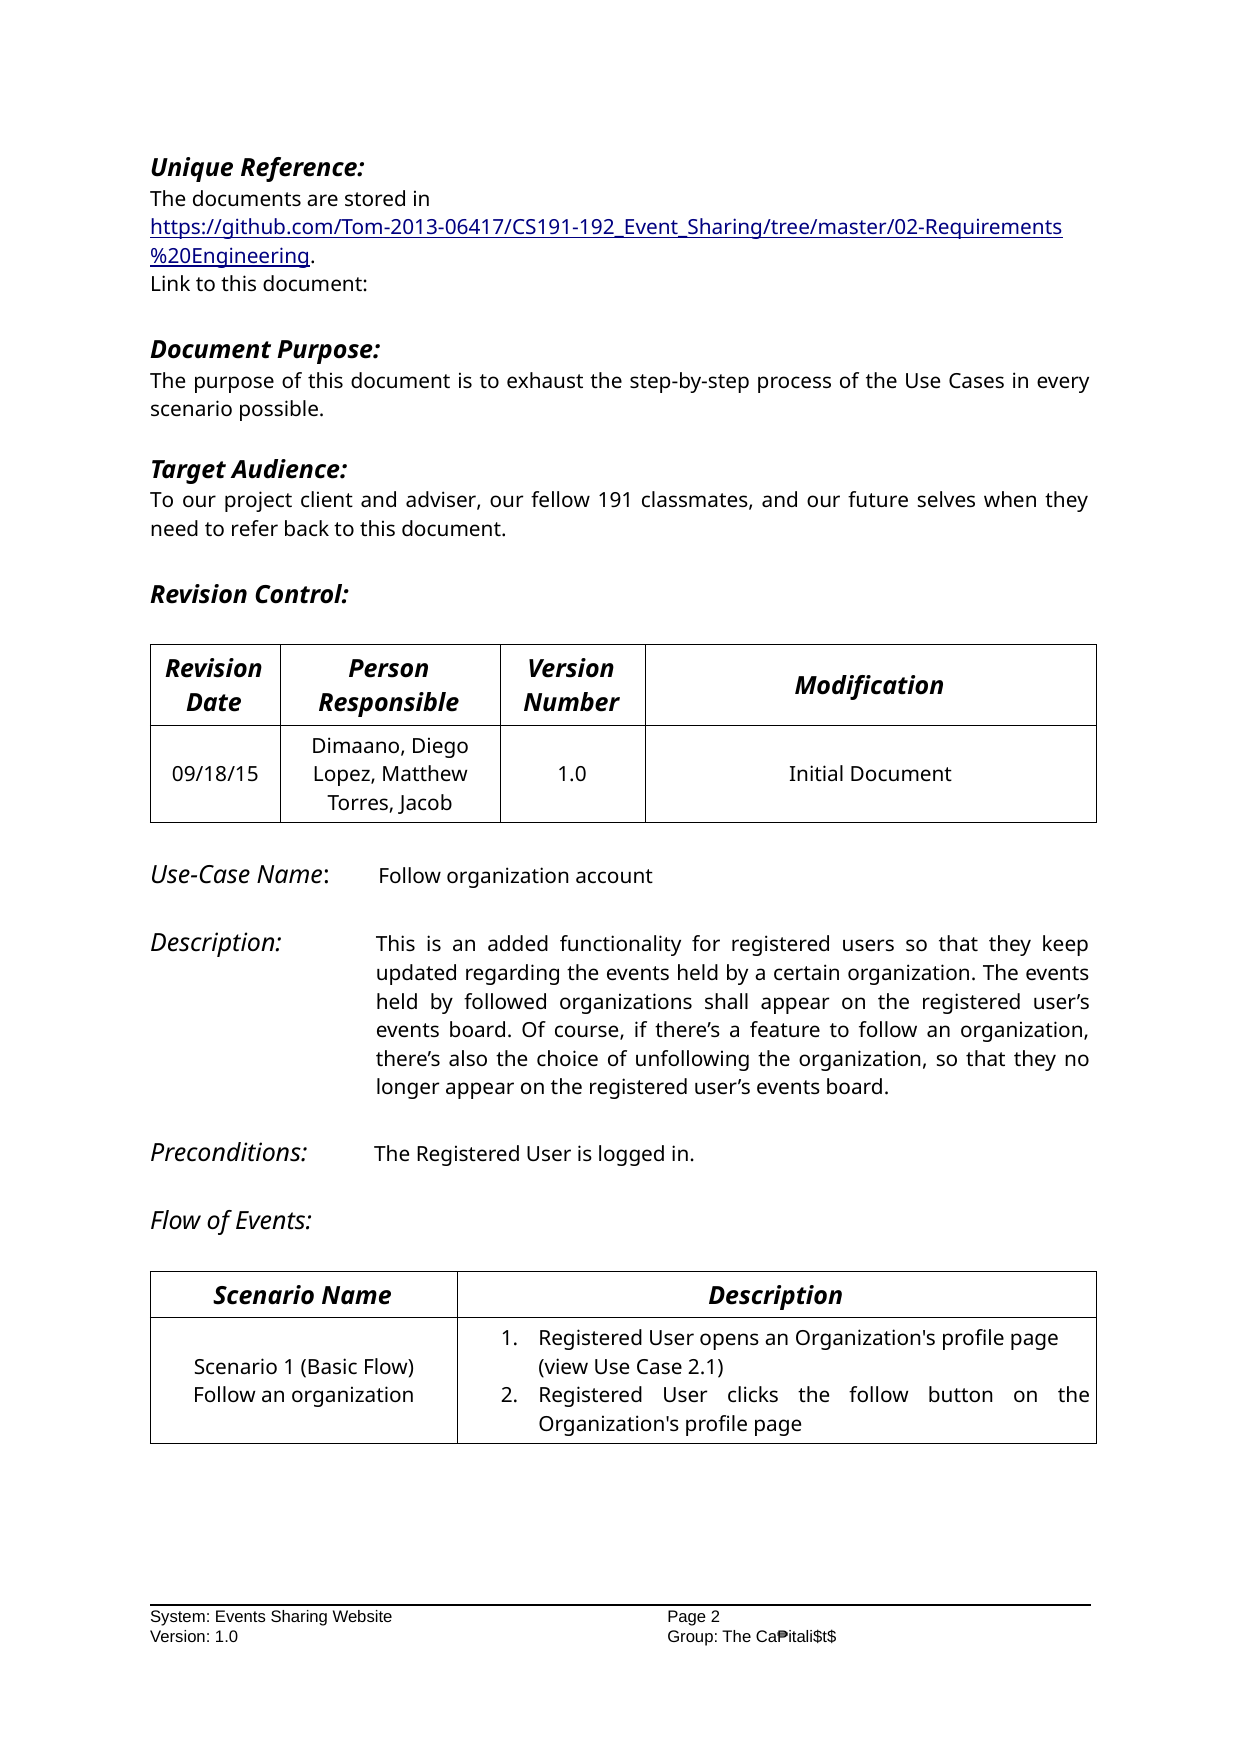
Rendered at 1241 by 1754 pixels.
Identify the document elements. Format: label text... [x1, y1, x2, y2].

text To our project client and adviser, our fellow 191 classmates, and our future selves when they need to refer back to this document. [150, 485, 1091, 542]
table_cell Scenario 1 (Basic Flow) Follow an organization [151, 1318, 457, 1443]
subtitle The purpose of this document is to exhaust the step-by-step process of the Use Cases in every scenario possible. [150, 366, 1091, 423]
table_header Scenario Name [151, 1272, 457, 1317]
text Description: This is an added functionality for registered users so that they keep updated regarding the events held by a certain organization. The events held by followed organizations shall appear on the registered user’s events board. Of course, if there’s a feature to follow an organization, there’s also the choice of unfollowing the organization, so that they no longer appear on the registered user’s events board. [150, 924, 1091, 1101]
subtitle The documents are stored in https://github.com/Tom-2013-06417/CS191-192_Event_Sharing/tree/master/02-Requirements%20Engineering. [150, 184, 1091, 269]
subtitle Target Audience: [150, 451, 1091, 485]
table_header Person Responsible [281, 645, 500, 724]
table_header Version Number [501, 645, 645, 724]
subtitle Revision Control: [150, 576, 1091, 610]
text Flow of Events: [150, 1203, 1091, 1237]
table_cell Registered User opens an Organization's profile page (view Use Case 2.1) Registered User clicks the follow button on the Organization's profile page [458, 1318, 1096, 1443]
text Preconditions: The Registered User is logged in. [150, 1135, 1091, 1169]
table_cell 1.0 [501, 726, 645, 822]
table_header Revision Date [151, 645, 280, 724]
table_cell 09/18/15 [151, 726, 280, 822]
subtitle Document Purpose: [150, 332, 1091, 366]
table_cell Dimaano, Diego Lopez, Matthew Torres, Jacob [281, 726, 500, 822]
table_cell Initial Document [646, 726, 1096, 822]
table_header Modification [646, 645, 1096, 724]
subtitle Unique Reference: [150, 150, 1091, 184]
subtitle Link to this document: [150, 269, 1091, 298]
text Use-Case Name: Follow organization account [150, 856, 1091, 890]
table_header Description [458, 1272, 1096, 1317]
